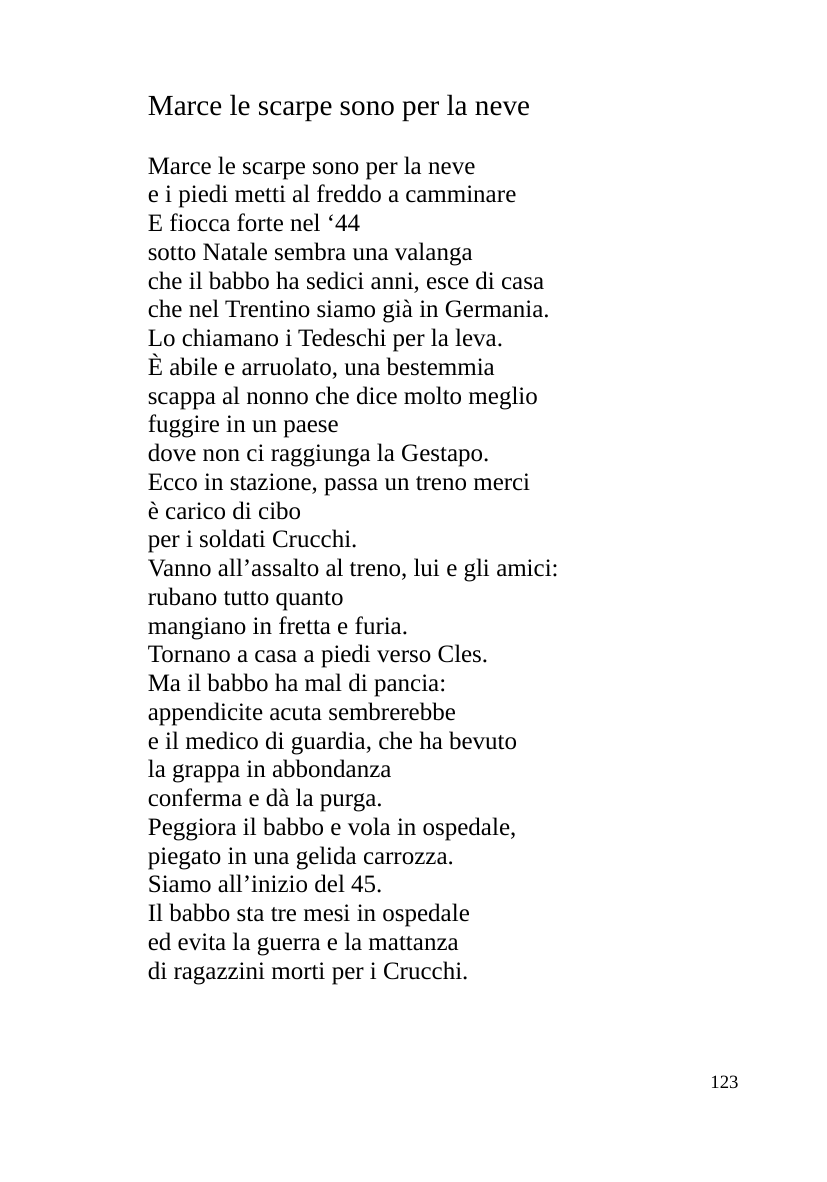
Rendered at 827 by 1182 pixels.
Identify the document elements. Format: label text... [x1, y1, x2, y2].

text ed evita la guerra e la mattanza [148, 927, 738, 956]
text Peggiora il babbo e vola in ospedale, [148, 812, 738, 841]
text scappa al nonno che dice molto meglio [148, 381, 738, 409]
text Ma il babbo ha mal di pancia: [148, 668, 738, 697]
text piegato in una gelida carrozza. [148, 841, 738, 869]
text per i soldati Crucchi. [148, 524, 738, 553]
text Vanno all’assalto al treno, lui e gli amici: [148, 553, 738, 582]
text E fiocca forte nel ‘44 [148, 208, 738, 237]
text mangiano in fretta e furia. [148, 611, 738, 639]
text conferma e dà la purga. [148, 783, 738, 812]
text che il babbo ha sedici anni, esce di casa [148, 266, 738, 294]
text dove non ci raggiunga la Gestapo. [148, 438, 738, 467]
text Lo chiamano i Tedeschi per la leva. [148, 323, 738, 352]
text è carico di cibo [148, 496, 738, 524]
text Marce le scarpe sono per la neve [148, 88, 738, 122]
text Tornano a casa a piedi verso Cles. [148, 639, 738, 668]
text Il babbo sta tre mesi in ospedale [148, 898, 738, 927]
text e il medico di guardia, che ha bevuto [148, 726, 738, 754]
text che nel Trentino siamo già in Germania. [148, 294, 738, 323]
text sotto Natale sembra una valanga [148, 237, 738, 266]
text di ragazzini morti per i Crucchi. [148, 956, 738, 984]
text appendicite acuta sembrerebbe [148, 697, 738, 726]
text Ecco in stazione, passa un treno merci [148, 467, 738, 496]
text la grappa in abbondanza [148, 754, 738, 783]
text Marce le scarpe sono per la neve [148, 151, 738, 179]
text fuggire in un paese [148, 409, 738, 438]
text È abile e arruolato, una bestemmia [148, 352, 738, 381]
text Siamo all’inizio del 45. [148, 869, 738, 898]
text e i piedi metti al freddo a camminare [148, 179, 738, 208]
text rubano tutto quanto [148, 582, 738, 611]
